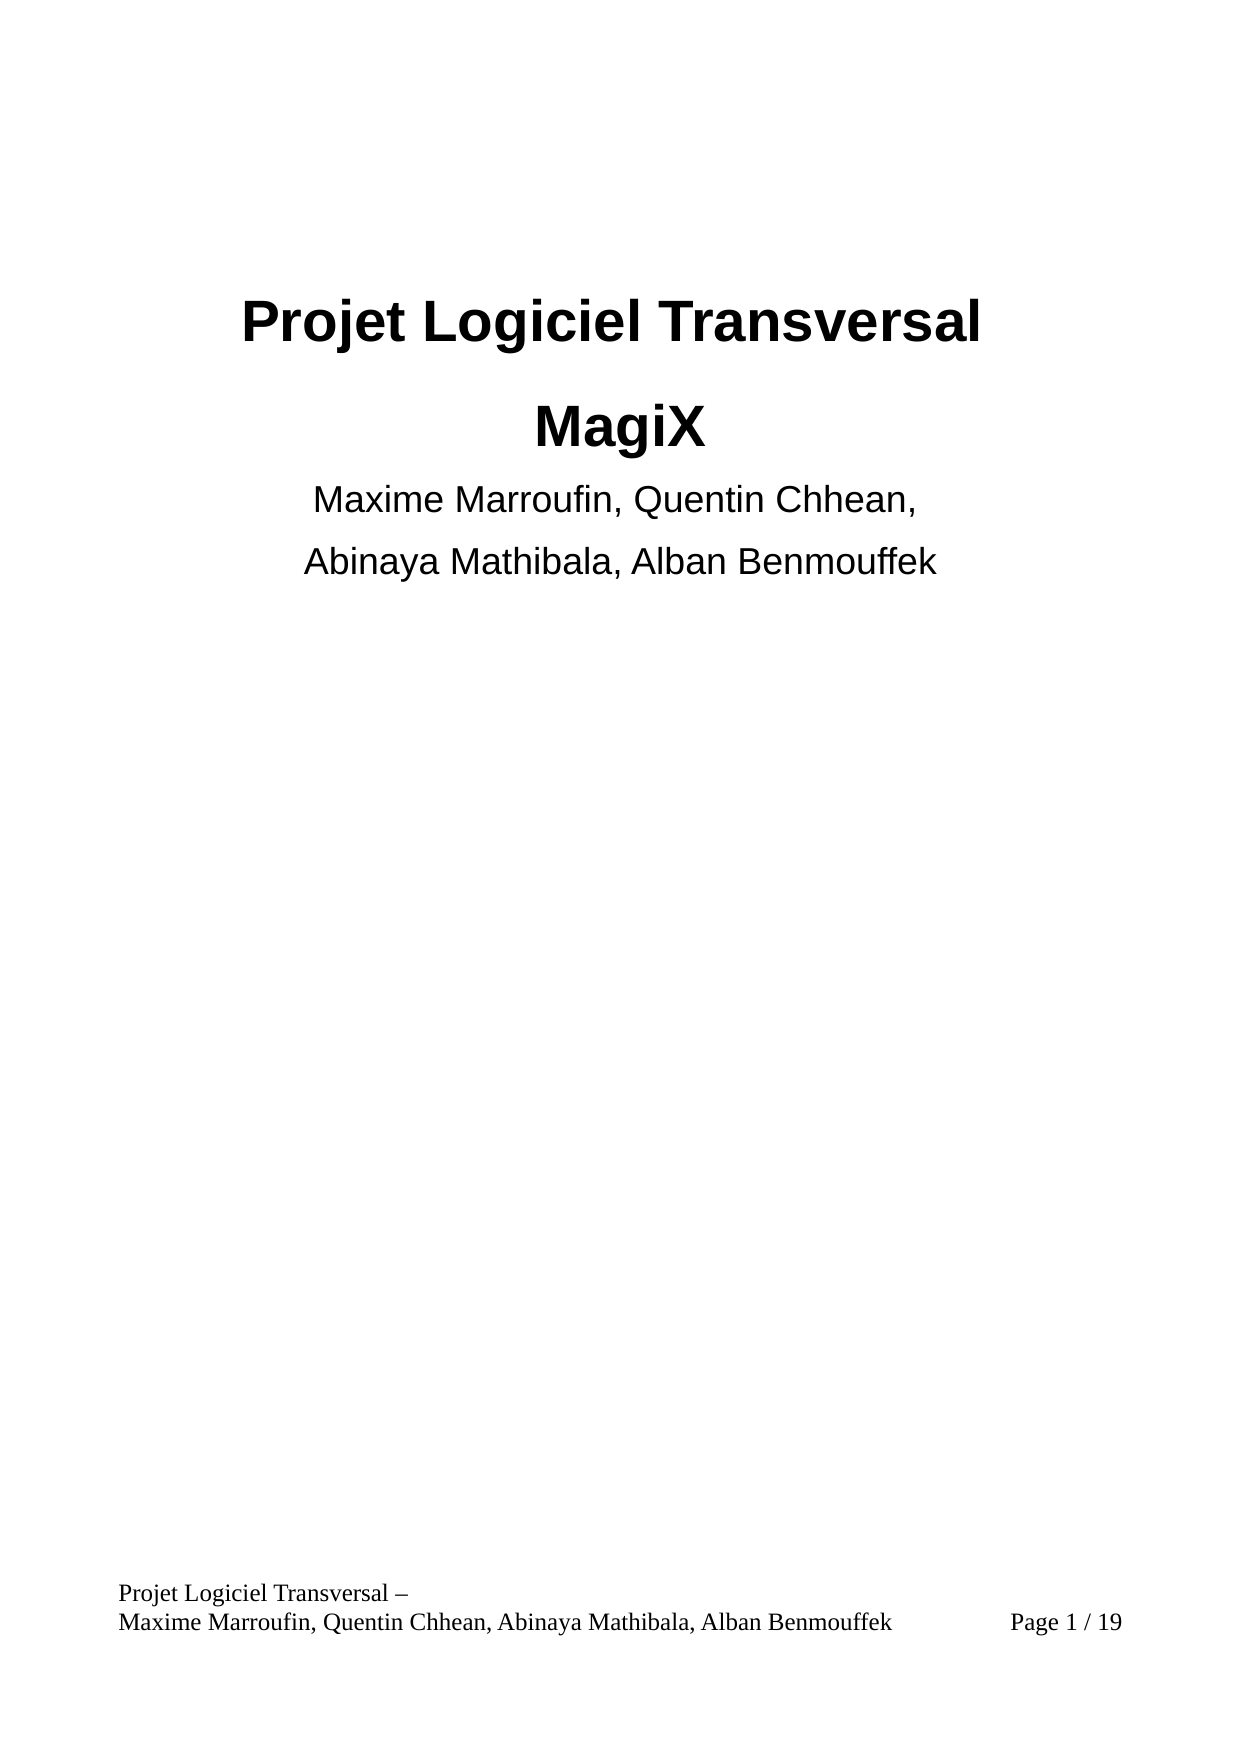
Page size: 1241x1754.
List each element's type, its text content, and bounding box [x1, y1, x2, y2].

subtitle Maxime Marroufin, Quentin Chhean, [118, 477, 1122, 520]
title MagiX [118, 391, 1122, 458]
text ­ [118, 118, 1122, 147]
subtitle Abinaya Mathibala, Alban Benmouffek [118, 539, 1122, 582]
title Projet Logiciel Transversal [118, 287, 1122, 354]
